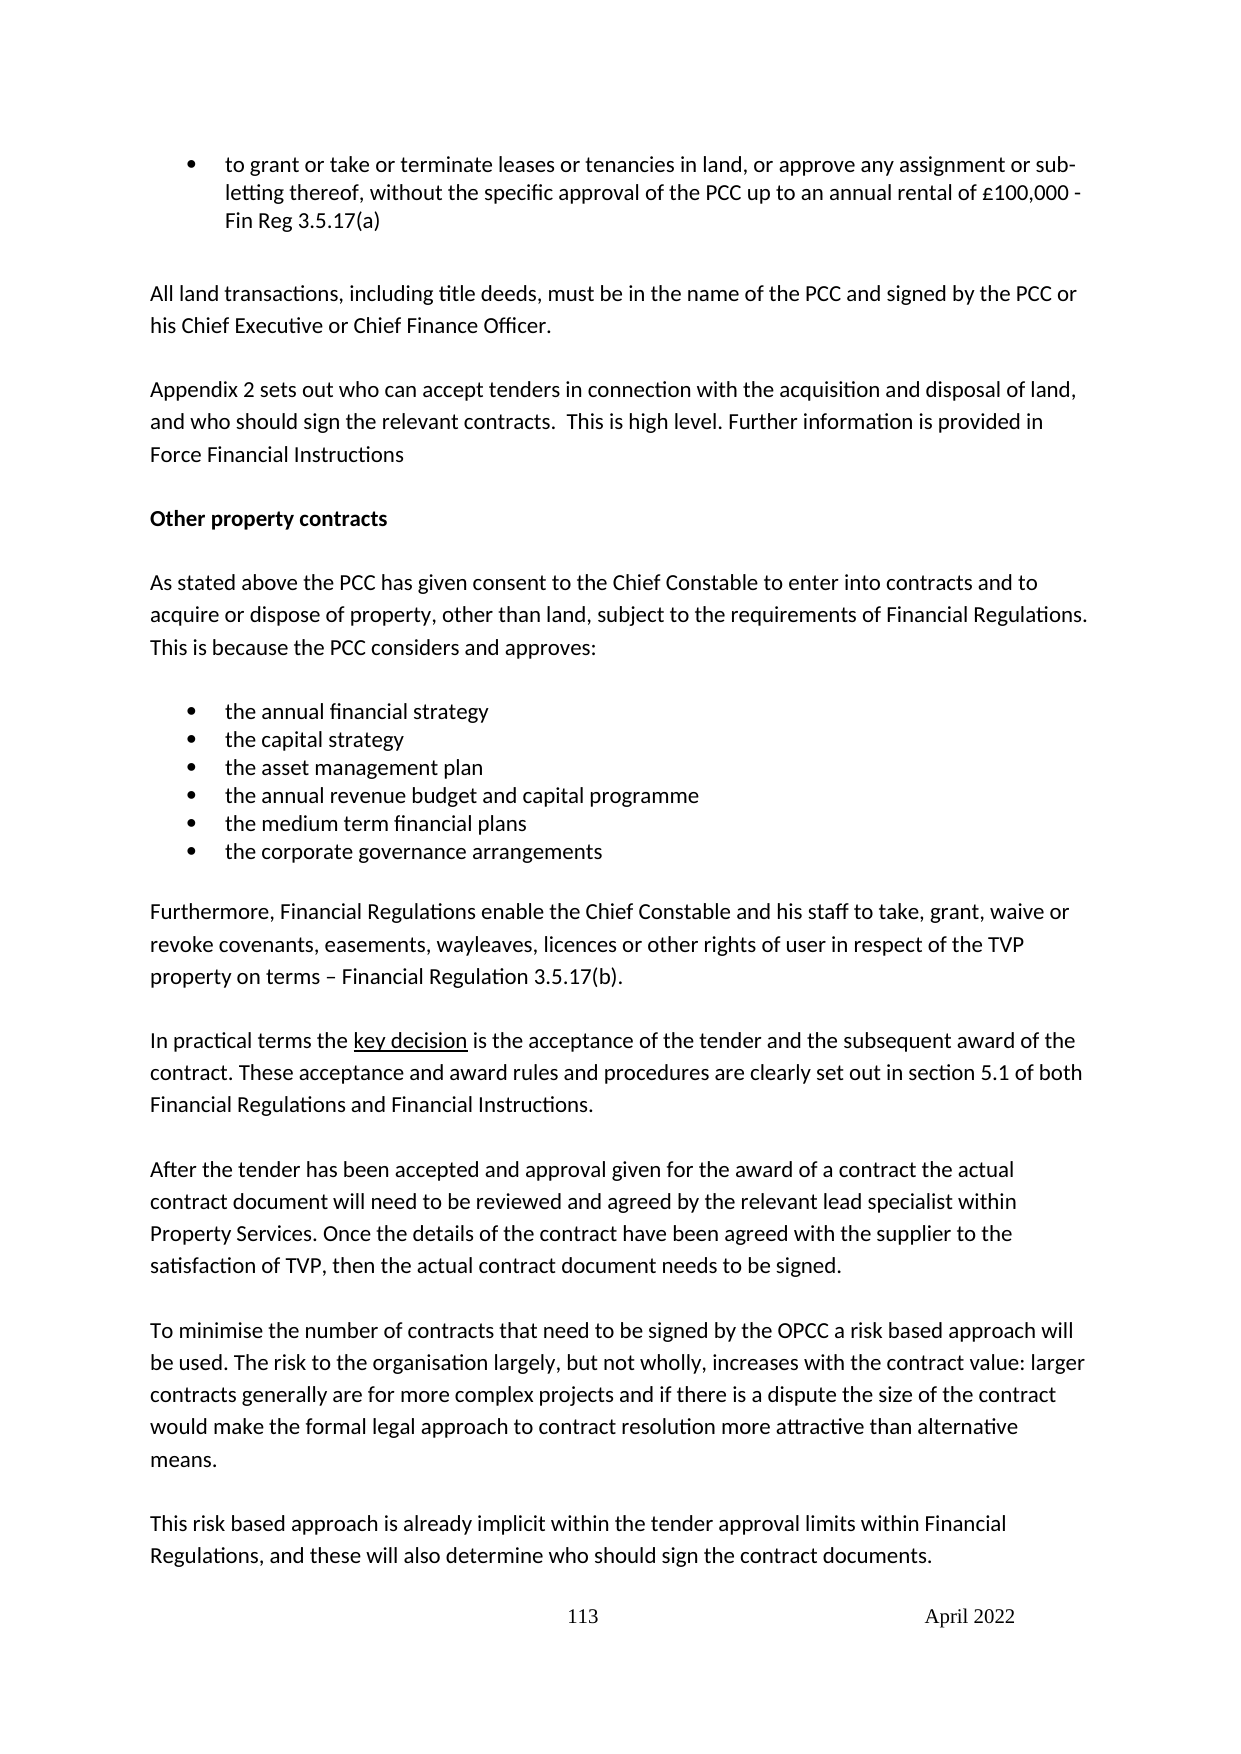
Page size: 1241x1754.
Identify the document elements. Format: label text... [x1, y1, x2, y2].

text After the tender has been accepted and approval given for the award of a contract the actual contract document will need to be reviewed and agreed by the relevant lead specialist within Property Services. Once the details of the contract have been agreed with the supplier to the satisfaction of TVP, then the actual contract document needs to be signed. [150, 1155, 1090, 1279]
list the corporate governance arrangements [187, 837, 1090, 865]
text As stated above the PCC has given consent to the Chief Constable to enter into contracts and to acquire or dispose of property, other than land, subject to the requirements of Financial Regulations. This is because the PCC considers and approves: [150, 568, 1090, 661]
text Other property contracts [150, 504, 1090, 532]
text In practical terms the key decision is the acceptance of the tender and the subsequent award of the contract. These acceptance and award rules and procedures are clearly set out in section 5.1 of both Financial Regulations and Financial Instructions. [150, 1026, 1090, 1119]
text All land transactions, including title deeds, must be in the name of the PCC and signed by the PCC or his Chief Executive or Chief Finance Officer. [150, 279, 1090, 339]
text To minimise the number of contracts that need to be signed by the OPCC a risk based approach will be used. The risk to the organisation largely, but not wholly, increases with the contract value: larger contracts generally are for more complex projects and if there is a dispute the size of the contract would make the formal legal approach to contract resolution more attractive than alternative means. [150, 1316, 1090, 1473]
list to grant or take or terminate leases or tenancies in land, or approve any assignment or sub-letting thereof, without the specific approval of the PCC up to an annual rental of £100,000 - Fin Reg 3.5.17(a) [187, 150, 1090, 234]
list the annual revenue budget and capital programme [187, 781, 1090, 809]
text Appendix 2 sets out who can accept tenders in connection with the acquisition and disposal of land, and who should sign the relevant contracts. This is high level. Further information is provided in Force Financial Instructions [150, 375, 1090, 468]
text This risk based approach is already implicit within the tender approval limits within Financial Regulations, and these will also determine who should sign the contract documents. [150, 1509, 1090, 1569]
list the asset management plan [187, 753, 1090, 781]
list the capital strategy [187, 725, 1090, 753]
list the annual financial strategy [187, 697, 1090, 725]
text Furthermore, Financial Regulations enable the Chief Constable and his staff to take, grant, waive or revoke covenants, easements, wayleaves, licences or other rights of user in respect of the TVP property on terms – Financial Regulation 3.5.17(b). [150, 897, 1090, 990]
list the medium term financial plans [187, 809, 1090, 837]
